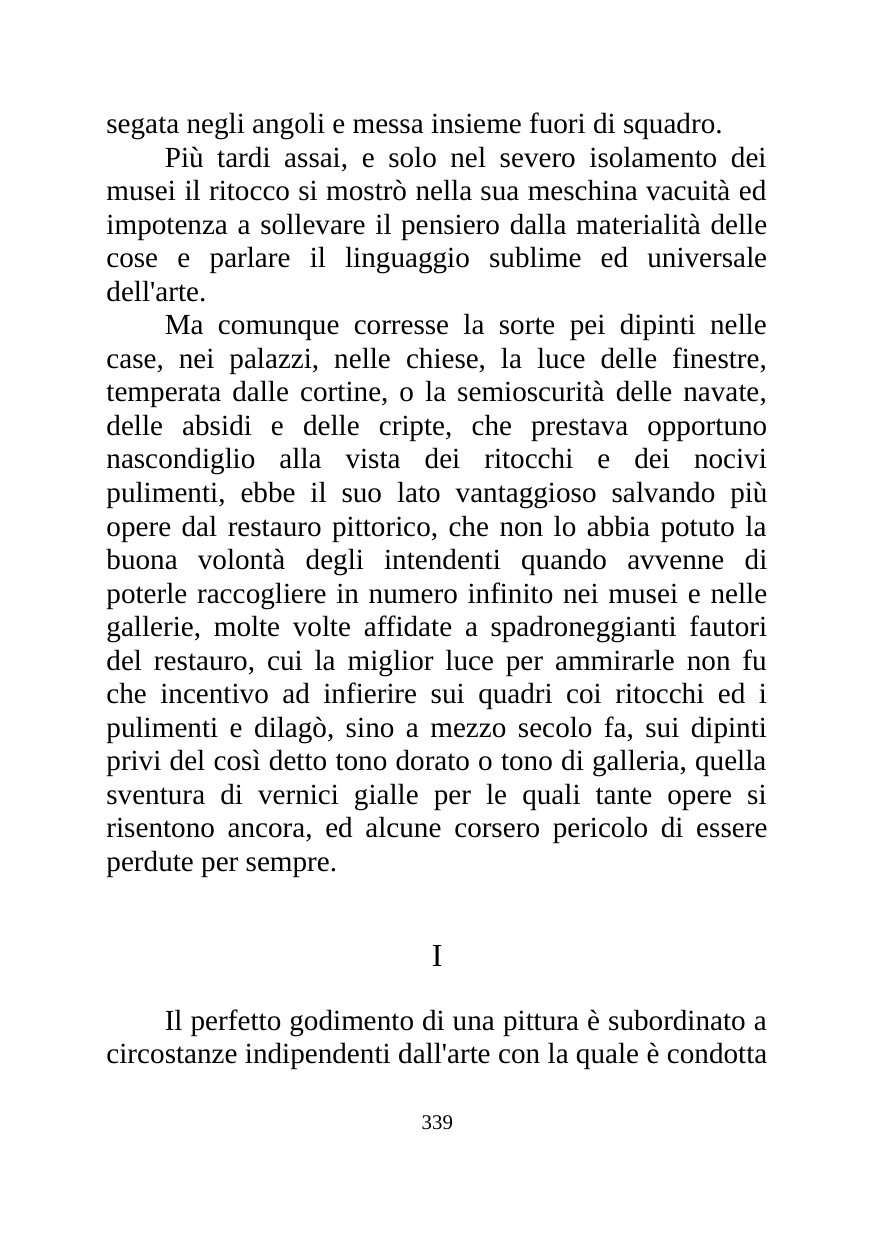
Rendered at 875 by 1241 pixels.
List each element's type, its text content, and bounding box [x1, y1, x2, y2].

text segata negli angoli e messa insieme fuori di squadro. [106, 106, 768, 140]
text Ma comunque corresse la sorte pei dipinti nelle case, nei palazzi, nelle chiese, la luce delle finestre, temperata dalle cortine, o la semioscurità delle navate, delle absidi e delle cripte, che prestava opportuno nascondiglio alla vista dei ritocchi e dei nocivi pulimenti, ebbe il suo lato vantaggioso salvando più opere dal restauro pittorico, che non lo abbia potuto la buona volontà degli intendenti quando avvenne di poterle raccogliere in numero infinito nei musei e nelle gallerie, molte volte affidate a spadroneggianti fautori del restauro, cui la miglior luce per ammirarle non fu che incentivo ad infierire sui quadri coi ritocchi ed i pulimenti e dilagò, sino a mezzo secolo fa, sui dipinti privi del così detto tono dorato o tono di galleria, quella sventura di vernici gialle per le quali tante opere si risentono ancora, ed alcune corsero pericolo di essere perdute per sempre. [106, 307, 768, 878]
text Più tardi assai, e solo nel severo isolamento dei musei il ritocco si mostrò nella sua meschina vacuità ed impotenza a sollevare il pensiero dalla materialità delle cose e parlare il linguaggio sublime ed universale dell'arte. [106, 140, 768, 307]
text Il perfetto godimento di una pittura è subordinato a circostanze indipendenti dall'arte con la quale è condotta [106, 1003, 768, 1070]
subtitle I [106, 937, 768, 974]
